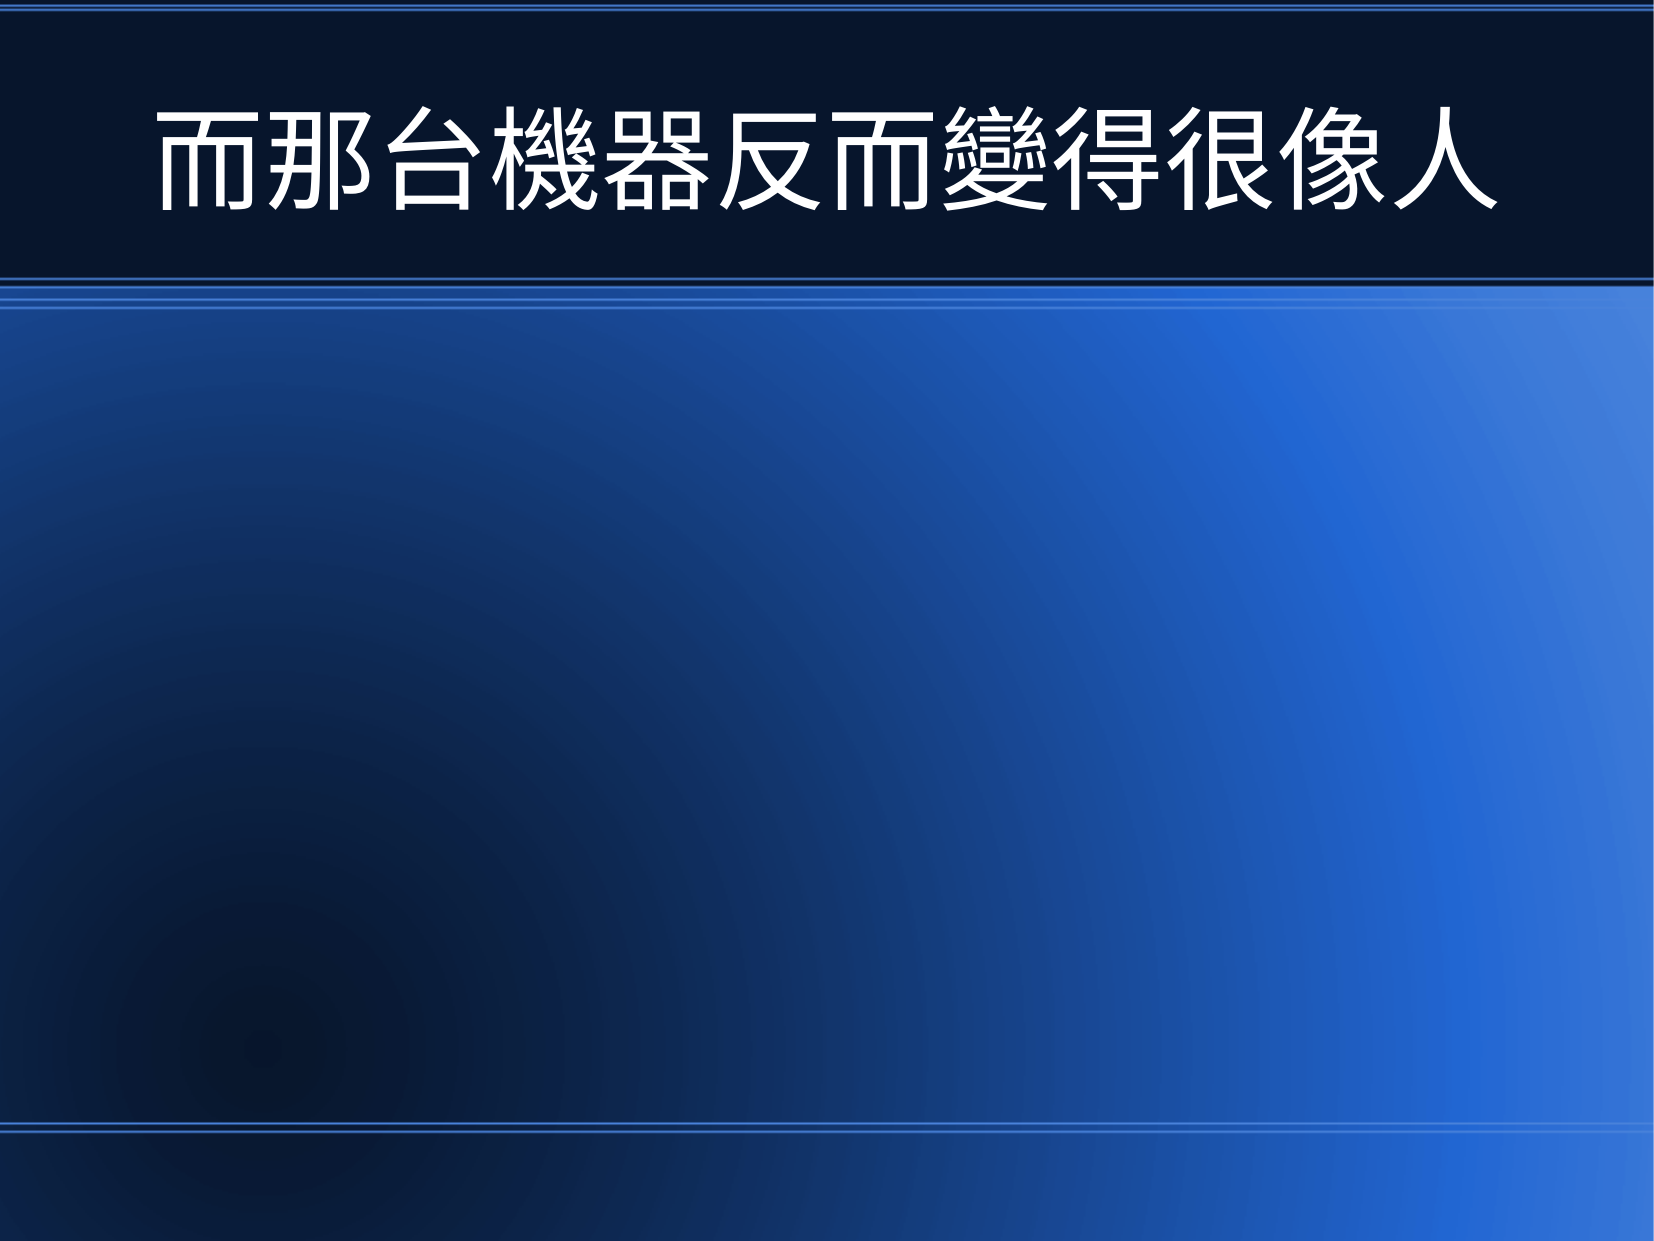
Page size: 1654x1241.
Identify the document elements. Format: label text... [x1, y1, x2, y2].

picture [0, 0, 1654, 1241]
title 而那台機器反而變得很像人 [82, 49, 1571, 257]
